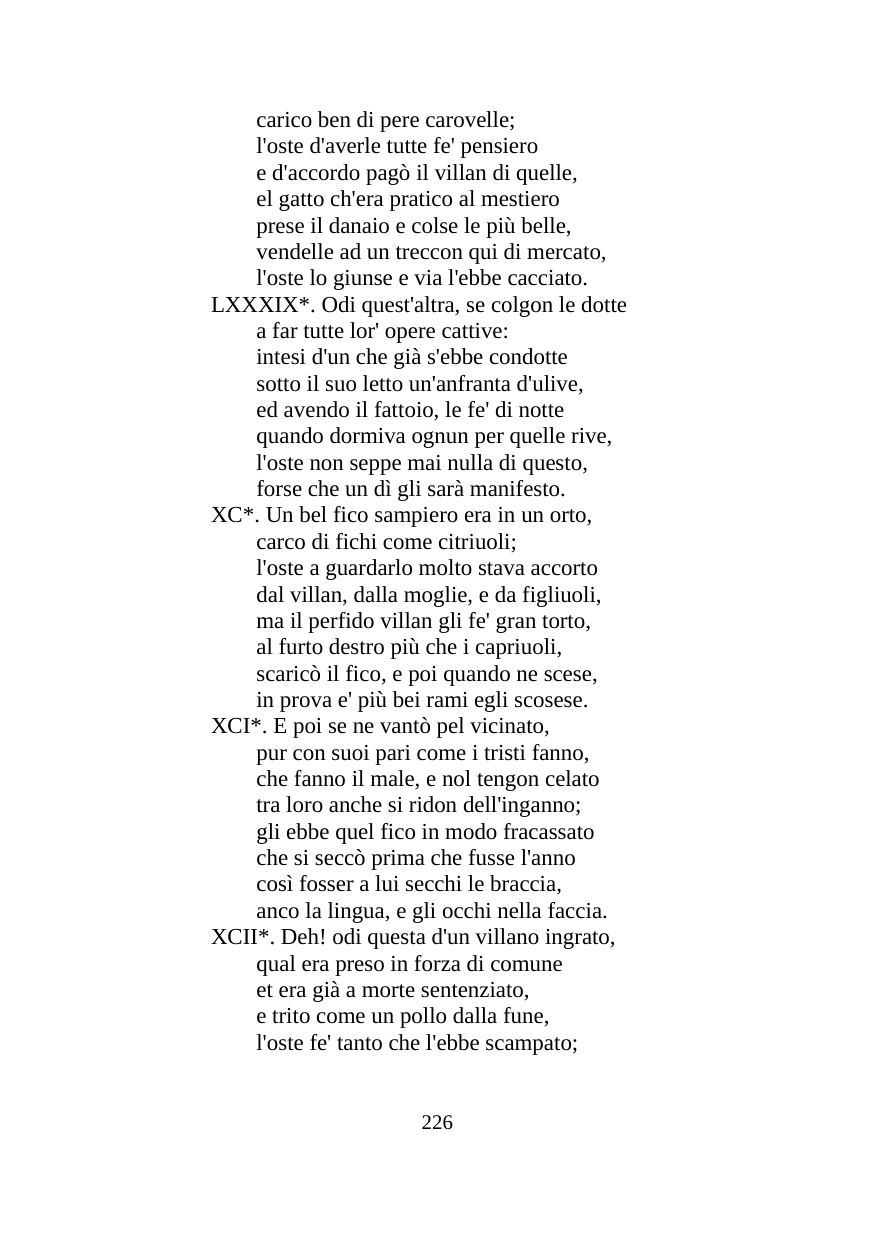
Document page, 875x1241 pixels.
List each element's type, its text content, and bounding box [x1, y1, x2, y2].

text qual era preso in forza di comune [256, 949, 768, 976]
text e trito come un pollo dalla fune, [256, 1002, 768, 1029]
text l'oste fe' tanto che l'ebbe scampato; [256, 1029, 768, 1055]
text sotto il suo letto un'anfranta d'ulive, [256, 370, 768, 396]
text così fosser a lui secchi le braccia, [256, 871, 768, 897]
text quando dormiva ognun per quelle rive, [256, 422, 768, 449]
text carco di fichi come citriuoli; [256, 528, 768, 554]
text l'oste lo giunse e via l'ebbe cacciato. [256, 264, 768, 291]
text tra loro anche si ridon dell'inganno; [256, 791, 768, 818]
text et era già a morte sentenziato, [256, 976, 768, 1002]
text pur con suoi pari come i tristi fanno, [256, 739, 768, 765]
text prese il danaio e colse le più belle, [256, 212, 768, 238]
text al furto destro più che i capriuoli, [256, 633, 768, 660]
text che si seccò prima che fusse l'anno [256, 844, 768, 871]
text XCI*. E poi se ne vantò pel vicinato, [181, 712, 768, 739]
text in prova e' più bei rami egli scosese. [256, 686, 768, 712]
text l'oste a guardarlo molto stava accorto [256, 554, 768, 581]
text intesi d'un che già s'ebbe condotte [256, 343, 768, 370]
text forse che un dì gli sarà manifesto. [256, 475, 768, 502]
text XCII*. Deh! odi questa d'un villano ingrato, [181, 923, 768, 949]
text el gatto ch'era pratico al mestiero [256, 185, 768, 212]
text LXXXIX*. Odi quest'altra, se colgon le dotte [181, 291, 768, 317]
text scaricò il fico, e poi quando ne scese, [256, 660, 768, 686]
text ed avendo il fattoio, le fe' di notte [256, 396, 768, 422]
text XC*. Un bel fico sampiero era in un orto, [181, 502, 768, 528]
text ma il perfido villan gli fe' gran torto, [256, 607, 768, 633]
text vendelle ad un treccon qui di mercato, [256, 238, 768, 264]
text e d'accordo pagò il villan di quelle, [256, 159, 768, 185]
text gli ebbe quel fico in modo fracassato [256, 818, 768, 844]
text l'oste non seppe mai nulla di questo, [256, 449, 768, 475]
text anco la lingua, e gli occhi nella faccia. [256, 897, 768, 923]
text dal villan, dalla moglie, e da figliuoli, [256, 581, 768, 607]
text che fanno il male, e nol tengon celato [256, 765, 768, 791]
text a far tutte lor' opere cattive: [256, 317, 768, 343]
text carico ben di pere carovelle; [256, 106, 768, 133]
text l'oste d'averle tutte fe' pensiero [256, 133, 768, 159]
